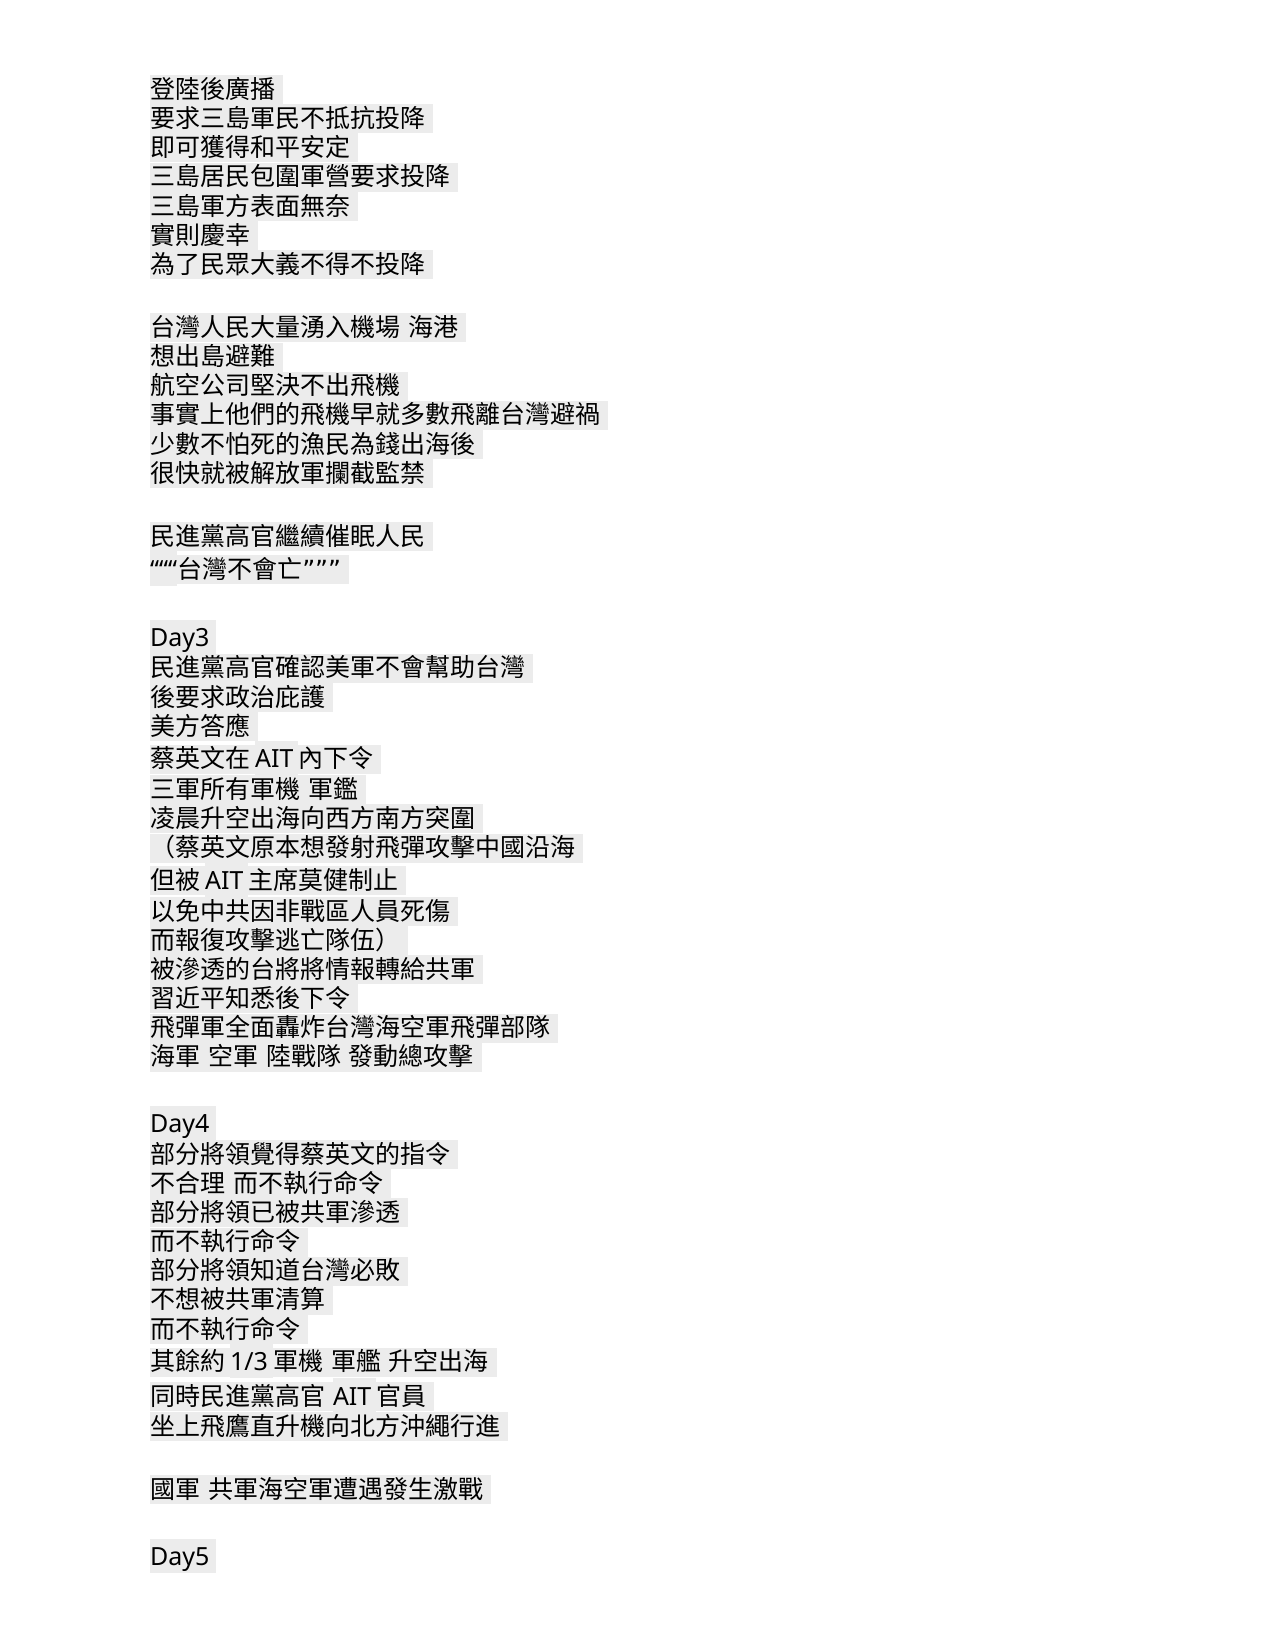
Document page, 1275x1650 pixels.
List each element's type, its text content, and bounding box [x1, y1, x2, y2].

text 登陸後廣播 要求三島軍民不抵抗投降 即可獲得和平安定 三島居民包圍軍營要求投降 三島軍方表面無奈 實則慶幸 為了民眾大義不得不投降 台灣人民大量湧入機場 海港 想出島避難 航空公司堅決不出飛機 事實上他們的飛機早就多數飛離台灣避禍 少數不怕死的漁民為錢出海後 很快就被解放軍攔截監禁 民進黨高官繼續催眠人民 “““台灣不會亡””” Day3 民進黨高官確認美軍不會幫助台灣 後要求政治庇護 美方答應 蔡英文在AIT內下令 三軍所有軍機 軍鑑 凌晨升空出海向西方南方突圍 （蔡英文原本想發射飛彈攻擊中國沿海 但被AIT主席莫健制止 以免中共因非戰區人員死傷 而報復攻擊逃亡隊伍） 被滲透的台將將情報轉給共軍 習近平知悉後下令 飛彈軍全面轟炸台灣海空軍飛彈部隊 海軍 空軍 陸戰隊 發動總攻擊 Day4 部分將領覺得蔡英文的指令 不合理 而不執行命令 部分將領已被共軍滲透 而不執行命令 部分將領知道台灣必敗 不想被共軍清算 而不執行命令 其餘約1/3軍機 軍艦 升空出海 同時民進黨高官 AIT官員 坐上飛鷹直升機向北方沖繩行進 國軍 共軍海空軍遭遇發生激戰 Day5 [150, 75, 1125, 1573]
